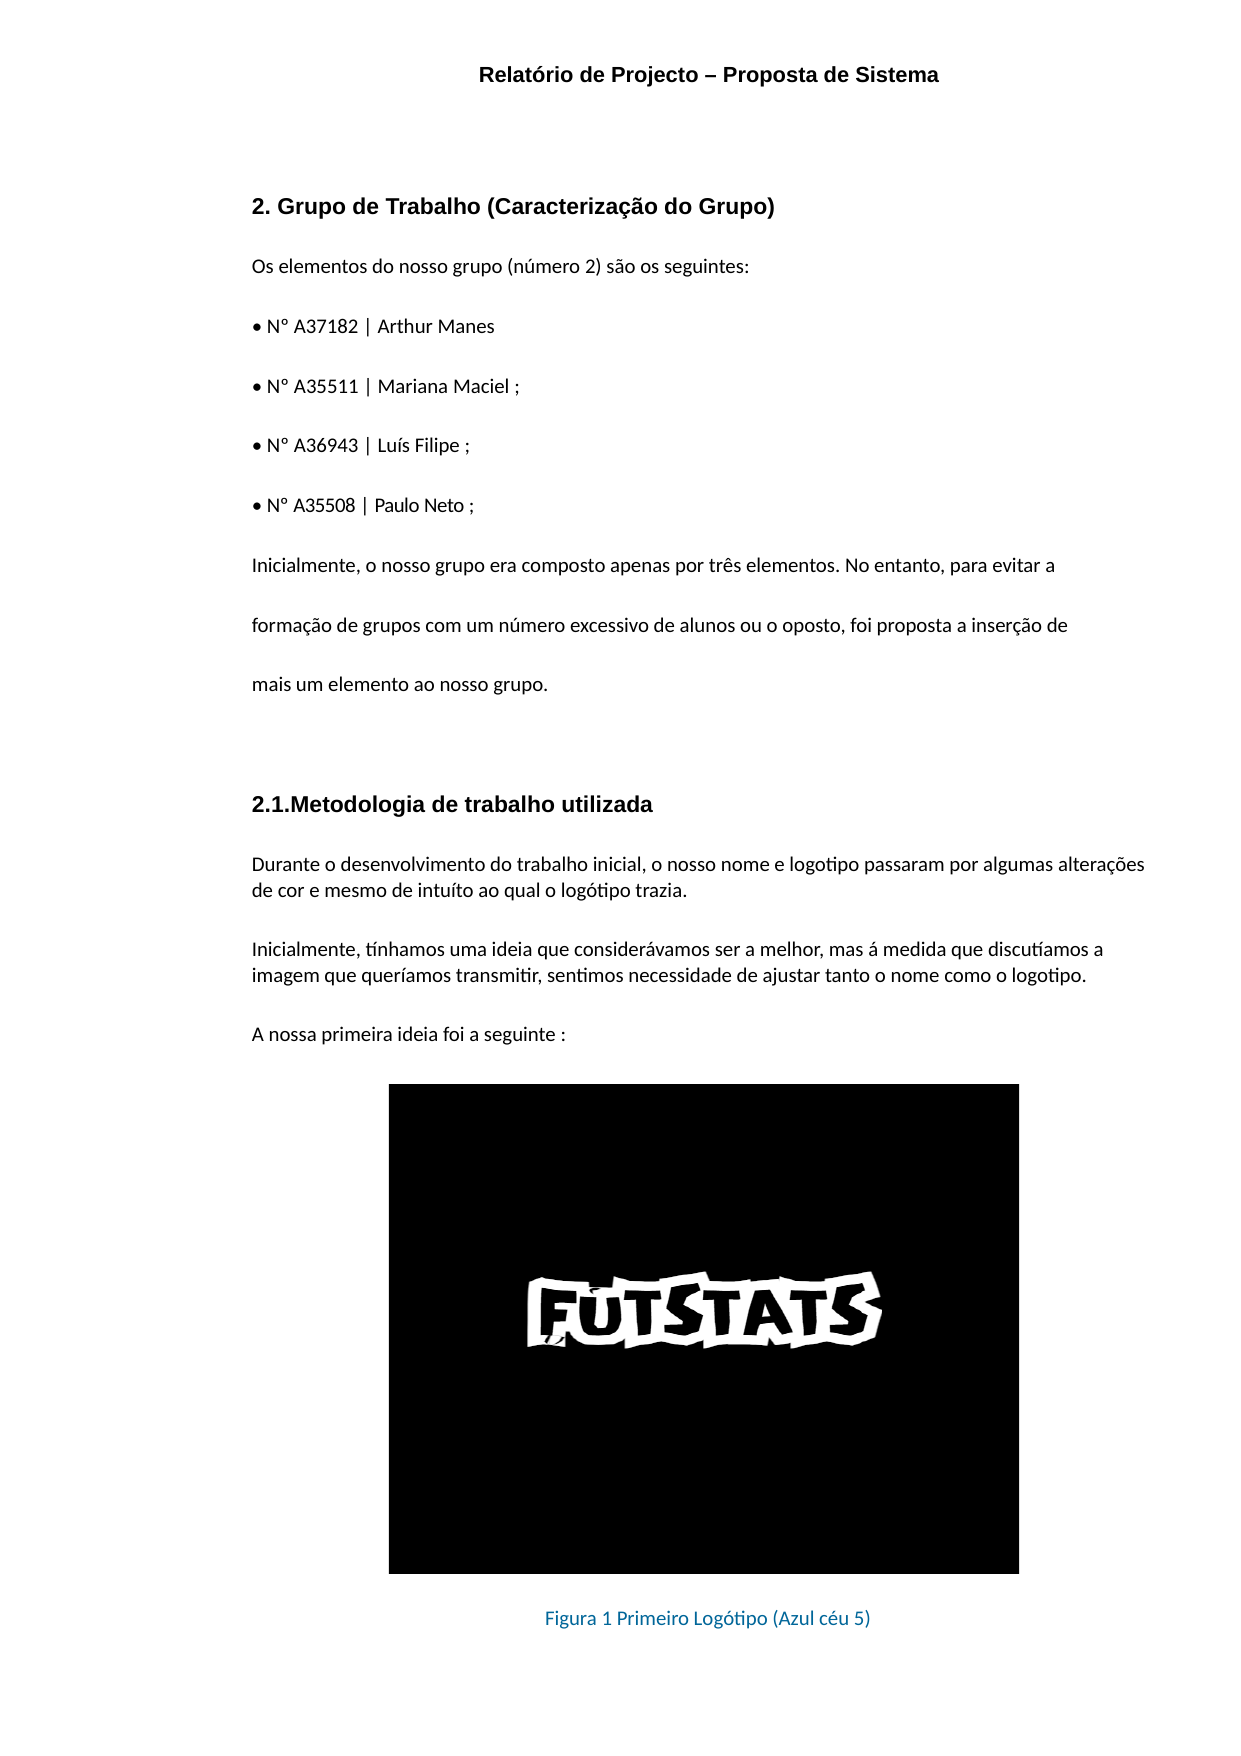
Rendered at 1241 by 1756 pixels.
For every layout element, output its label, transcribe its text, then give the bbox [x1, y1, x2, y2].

text Durante o desenvolvimento do trabalho inicial, o nosso nome e logotipo passaram por algumas alterações de cor e mesmo de intuíto ao qual o logótipo trazia. [252, 851, 1166, 902]
text 2. Grupo de Trabalho (Caracterização do Grupo) [252, 193, 1166, 219]
text mais um elemento ao nosso grupo. [252, 671, 1166, 697]
text Os elementos do nosso grupo (número 2) são os seguintes: [252, 254, 1166, 279]
text • Nº A35511 | Mariana Maciel ; [252, 373, 1166, 398]
text A nossa primeira ideia foi a seguinte : [252, 1022, 1166, 1047]
picture [388, 1084, 1020, 1574]
text Inicialmente, o nosso grupo era composto apenas por três elementos. No entanto, para evitar a [252, 552, 1166, 577]
text Inicialmente, tínhamos uma ideia que considerávamos ser a melhor, mas á medida que discutíamos a imagem que queríamos transmitir, sentimos necessidade de ajustar tanto o nome como o logotipo. [252, 937, 1166, 987]
text Figura 1 Primeiro Logótipo (Azul céu 5) [178, 1605, 1166, 1630]
text formação de grupos com um número excessivo de alunos ou o oposto, foi proposta a inserção de [252, 612, 1166, 637]
text • Nº A35508 | Paulo Neto ; [252, 492, 1166, 518]
text • Nº A36943 | Luís Filipe ; [252, 433, 1166, 458]
list Metodologia de trabalho utilizada [252, 791, 1166, 817]
text • Nº A37182 | Arthur Manes [252, 313, 1166, 339]
